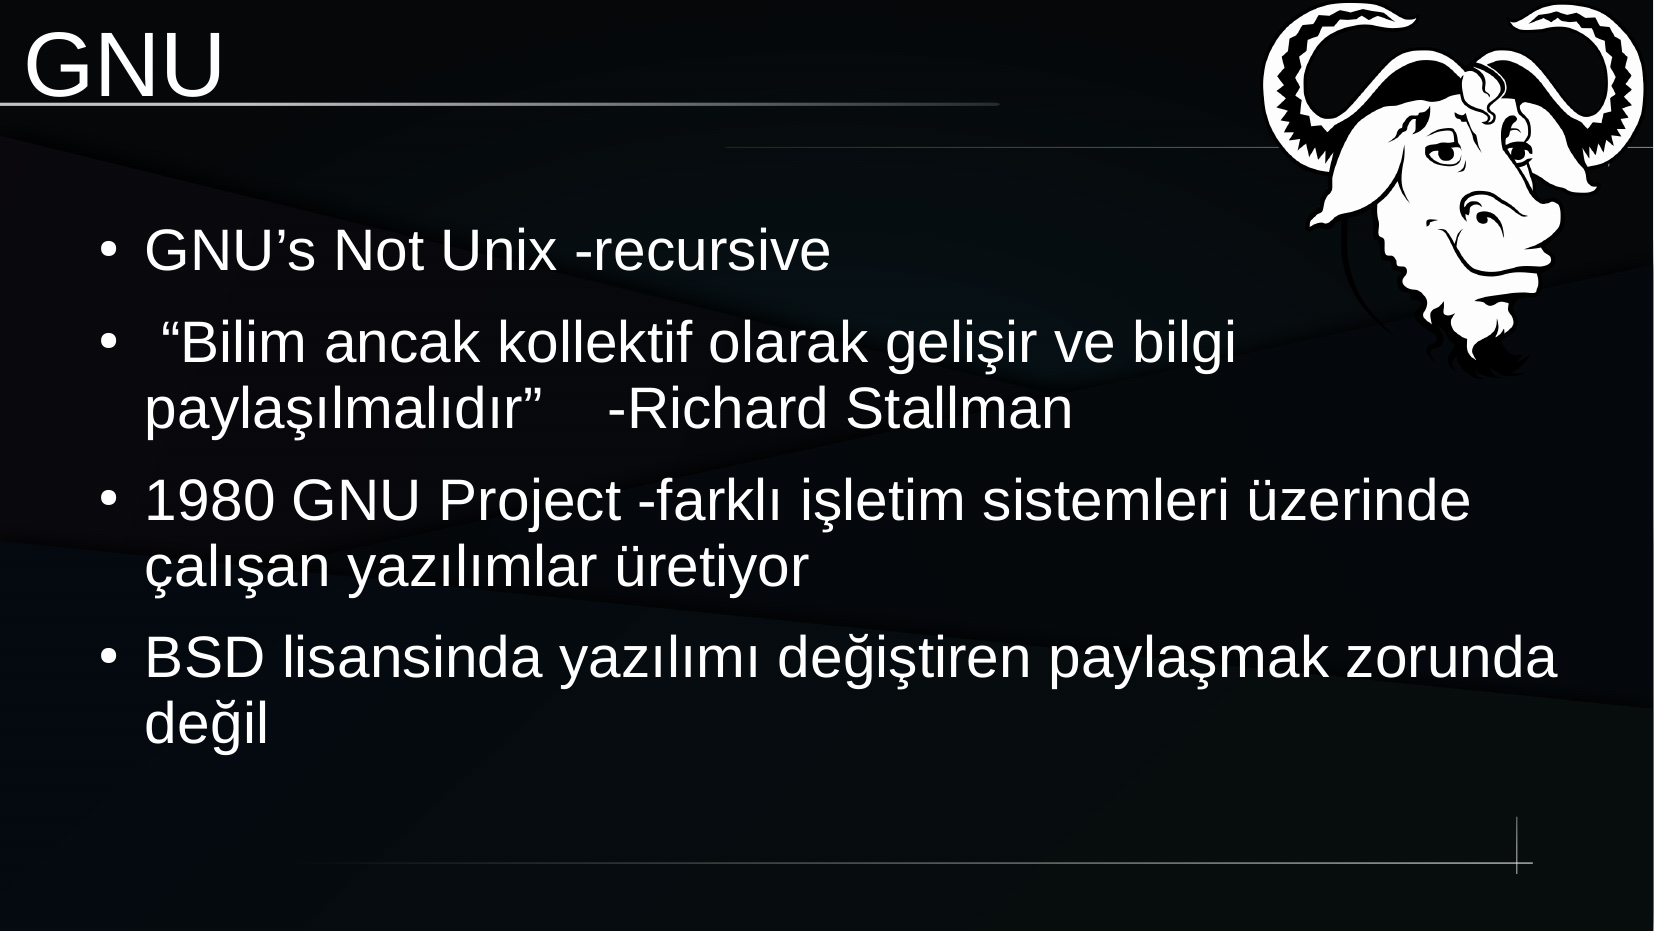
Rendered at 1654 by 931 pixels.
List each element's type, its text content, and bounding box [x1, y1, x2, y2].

picture [0, 0, 1654, 931]
list GNU’s Not Unix -recursive “Bilim ancak kollektif olarak gelişir ve bilgi paylaşılmalıdır” -Richard Stallman 1980 GNU Project -farklı işletim sistemleri üzerinde çalışan yazılımlar üretiyor BSD lisansinda yazılımı değiştiren paylaşmak zorunda değil [82, 217, 1571, 758]
title GNU [23, 11, 1260, 119]
